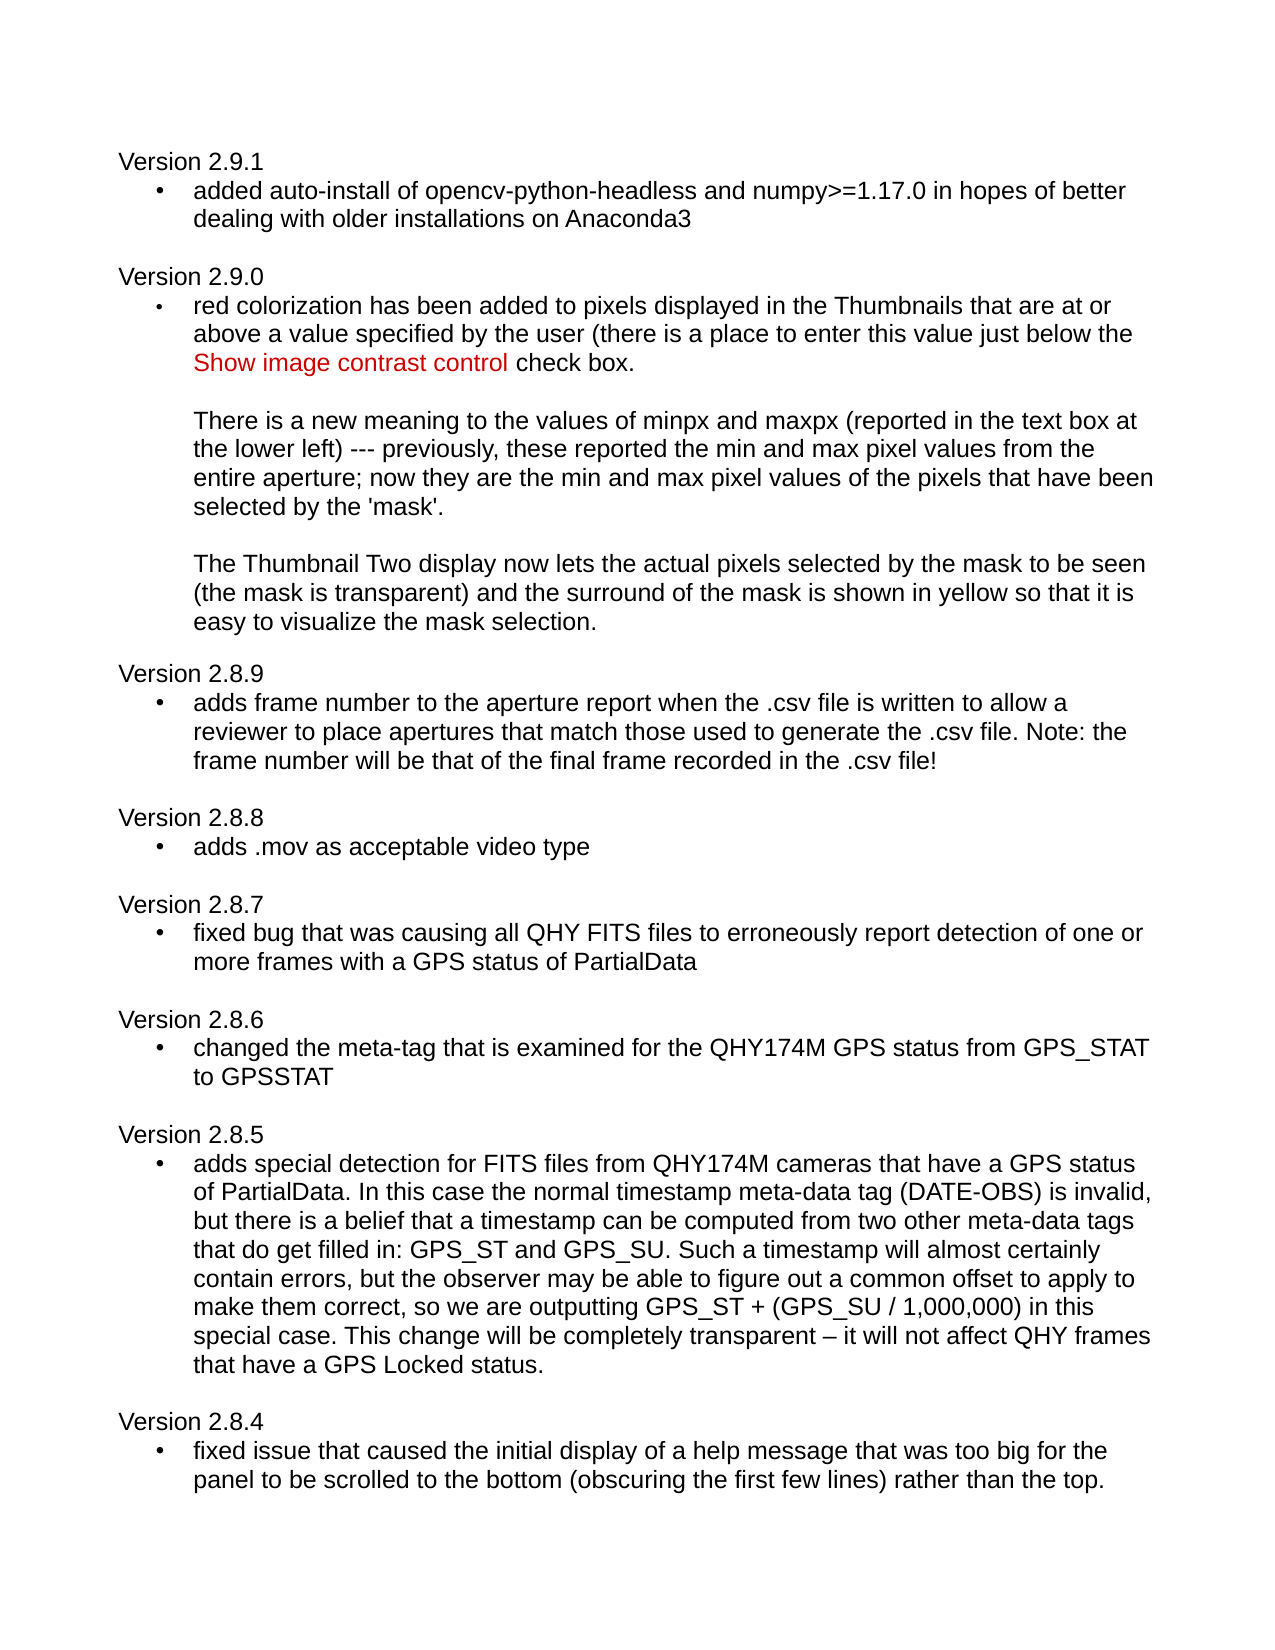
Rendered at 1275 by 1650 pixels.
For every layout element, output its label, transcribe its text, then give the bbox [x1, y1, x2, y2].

list changed the meta-tag that is examined for the QHY174M GPS status from GPS_STAT to GPSSTAT [156, 1033, 1157, 1120]
list red colorization has been added to pixels displayed in the Thumbnails that are at or above a value specified by the user (there is a place to enter this value just below the Show image contrast control check box. There is a new meaning to the values of minpx and maxpx (reported in the text box at the lower left) --- previously, these reported the min and max pixel values from the entire aperture; now they are the min and max pixel values of the pixels that have been selected by the 'mask'. The Thumbnail Two display now lets the actual pixels selected by the mask to be seen (the mask is transparent) and the surround of the mask is shown in yellow so that it is easy to visualize the mask selection. [156, 291, 1157, 659]
list added auto-install of opencv-python-headless and numpy>=1.17.0 in hopes of better dealing with older installations on Anaconda3 [156, 176, 1157, 262]
list fixed issue that caused the initial display of a help message that was too big for the panel to be scrolled to the bottom (obscuring the first few lines) rather than the top. [156, 1436, 1157, 1522]
text Version 2.9.1 [118, 147, 1157, 176]
text Version 2.9.0 [118, 262, 1157, 291]
text Version 2.8.7 [118, 889, 1157, 918]
list [156, 118, 1157, 147]
list adds frame number to the aperture report when the .csv file is written to allow a reviewer to place apertures that match those used to generate the .csv file. Note: the frame number will be that of the final frame recorded in the .csv file! [156, 688, 1157, 803]
text Version 2.8.6 [118, 1005, 1157, 1033]
text Version 2.8.8 [118, 803, 1157, 832]
list adds .mov as acceptable video type [156, 832, 1157, 889]
text Version 2.8.4 [118, 1407, 1157, 1436]
list fixed bug that was causing all QHY FITS files to erroneously report detection of one or more frames with a GPS status of PartialData [156, 918, 1157, 1005]
text Version 2.8.5 [118, 1120, 1157, 1148]
text Version 2.8.9 [118, 659, 1157, 688]
list adds special detection for FITS files from QHY174M cameras that have a GPS status of PartialData. In this case the normal timestamp meta-data tag (DATE-OBS) is invalid, but there is a belief that a timestamp can be computed from two other meta-data tags that do get filled in: GPS_ST and GPS_SU. Such a timestamp will almost certainly contain errors, but the observer may be able to figure out a common offset to apply to make them correct, so we are outputting GPS_ST + (GPS_SU / 1,000,000) in this special case. This change will be completely transparent – it will not affect QHY frames that have a GPS Locked status. [156, 1148, 1157, 1407]
